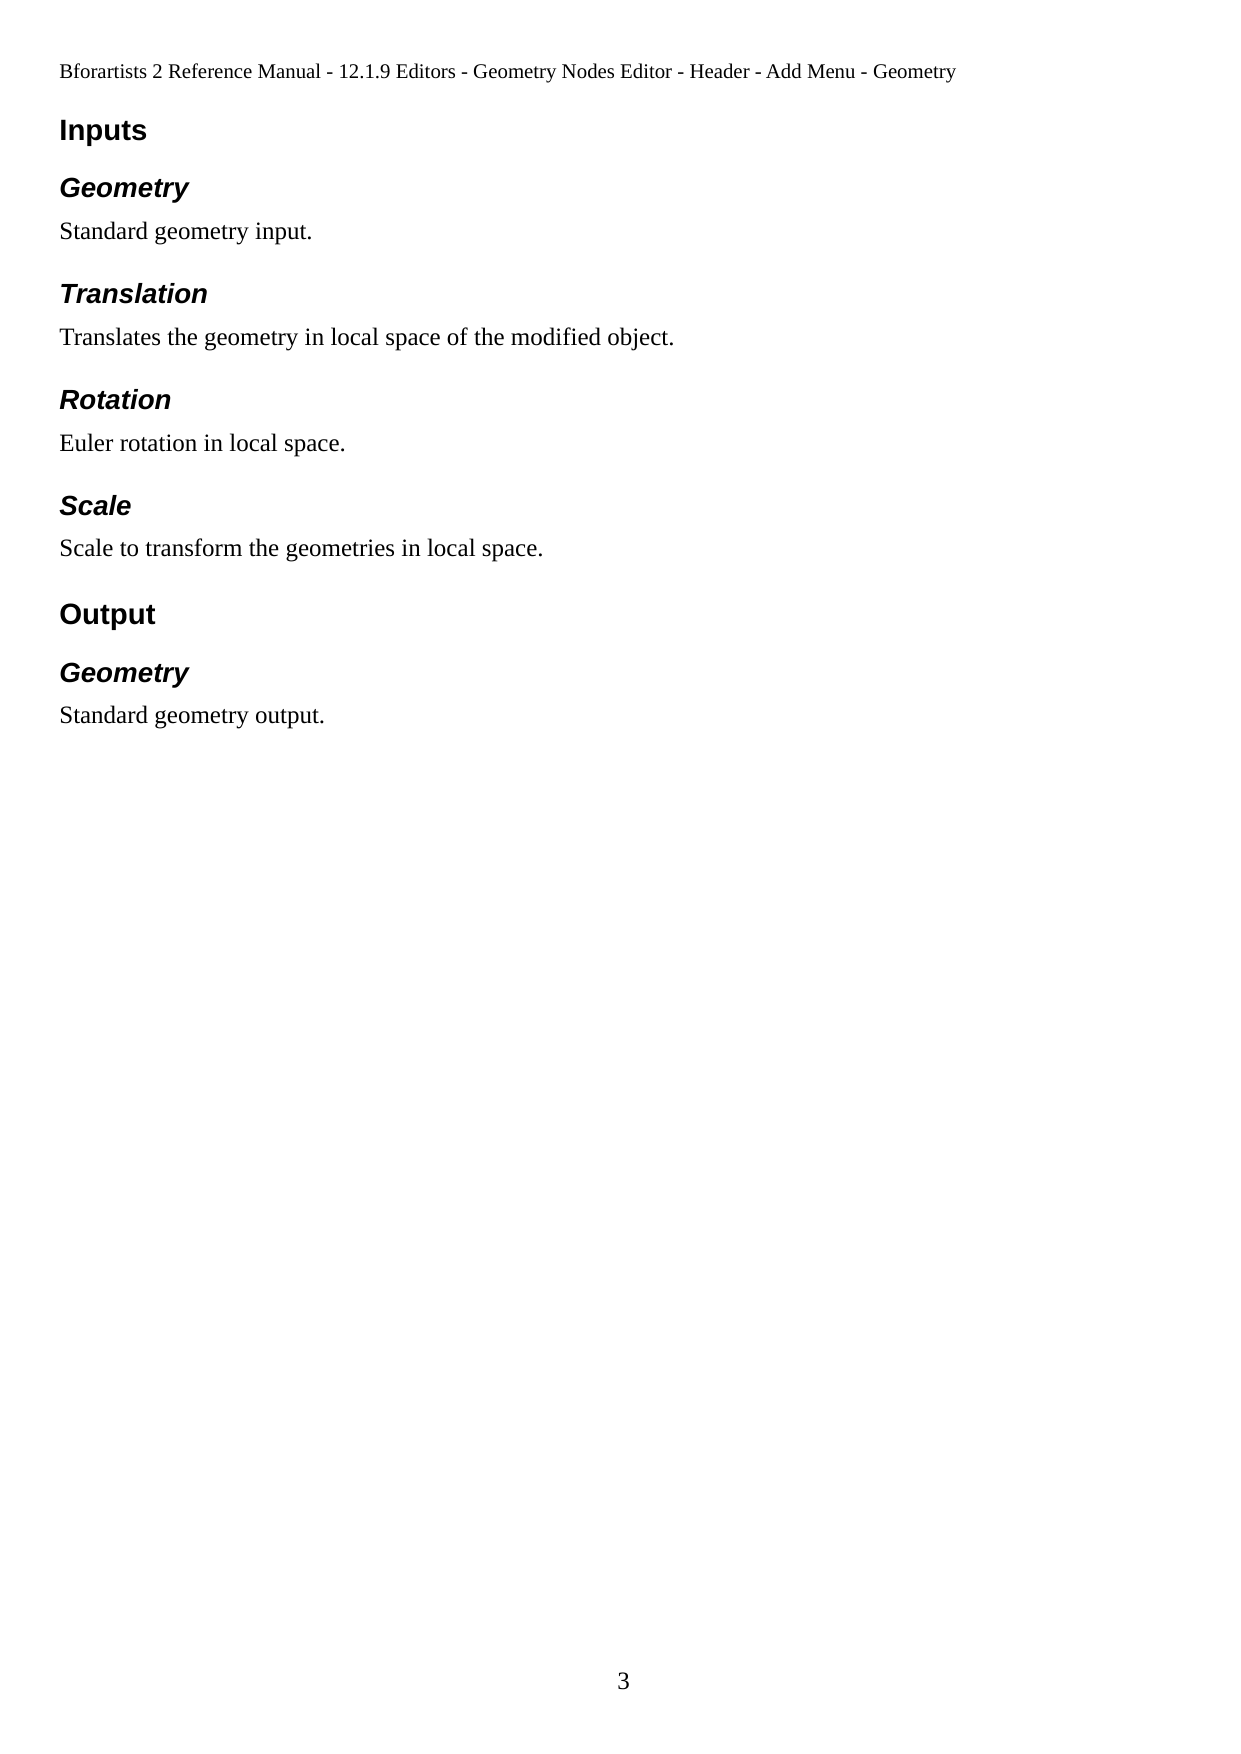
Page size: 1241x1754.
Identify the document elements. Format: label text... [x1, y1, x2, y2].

text Standard geometry input. [59, 216, 1181, 244]
subtitle Inputs [59, 113, 1181, 146]
text Euler rotation in local space. [59, 428, 1181, 456]
subtitle Translation [59, 277, 1181, 309]
subtitle Geometry [59, 171, 1181, 203]
text Translates the geometry in local space of the modified object. [59, 322, 1181, 350]
subtitle Rotation [59, 383, 1181, 415]
subtitle Output [59, 597, 1181, 631]
text Standard geometry output. [59, 700, 1181, 729]
subtitle Scale [59, 489, 1181, 521]
subtitle Geometry [59, 656, 1181, 688]
text Scale to transform the geometries in local space. [59, 533, 1181, 562]
